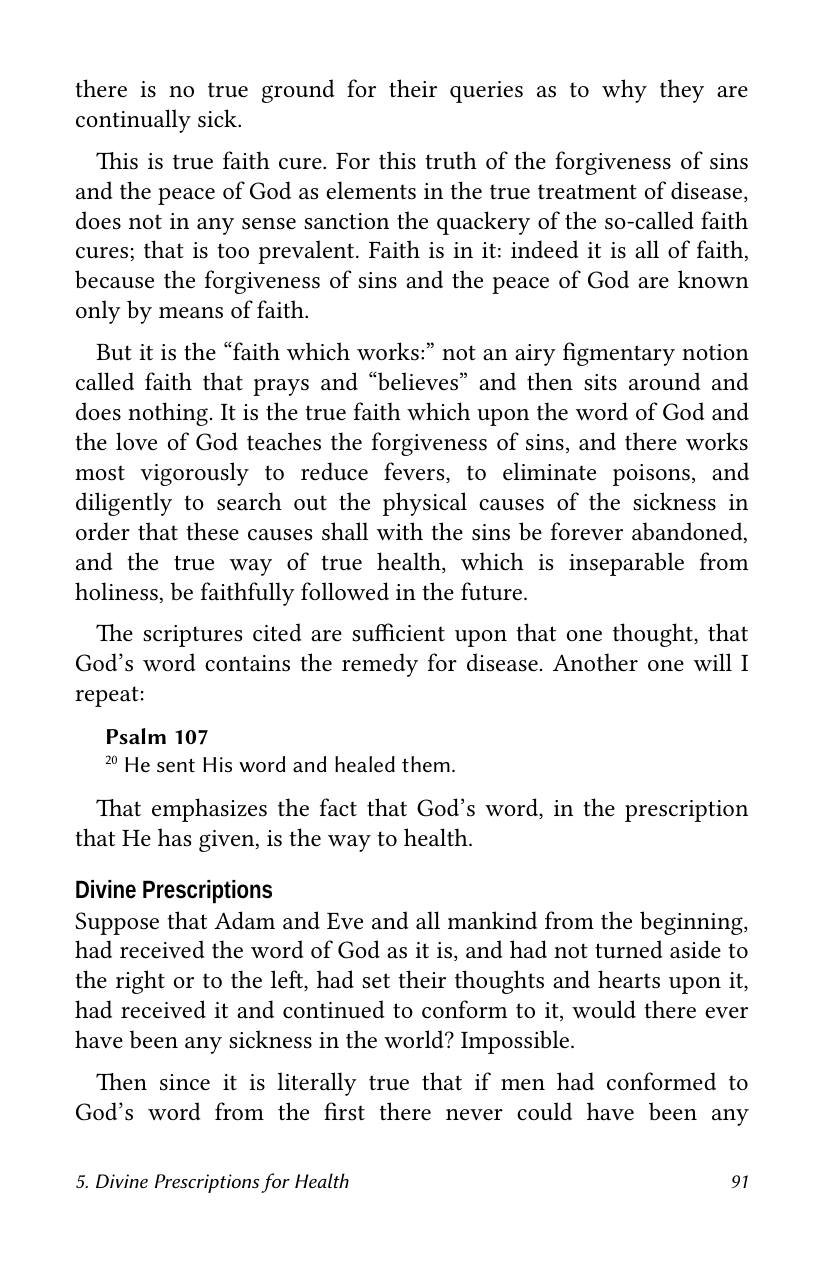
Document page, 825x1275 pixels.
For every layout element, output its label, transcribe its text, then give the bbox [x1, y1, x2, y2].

text there is no true ground for their queries as to why they are continually sick. [75, 75, 750, 133]
text The scriptures cited are sufficient upon that one thought, that God’s word contains the remedy for disease. Another one will I repeat: [75, 619, 750, 708]
text This is true faith cure. For this truth of the forgiveness of sins and the peace of God as elements in the true treatment of disease, does not in any sense sanction the quackery of the so-called faith cures; that is too prevalent. Faith is in it: indeed it is all of faith, because the forgiveness of sins and the peace of God are known only by means of faith. [75, 147, 750, 325]
text Psalm 107 [105, 724, 750, 750]
text But it is the “faith which works:” not an airy figmentary notion called faith that prays and “believes” and then sits around and does nothing. It is the true faith which upon the word of God and the love of God teaches the forgiveness of sins, and there works most vigorously to reduce fevers, to eliminate poisons, and diligently to search out the physical causes of the sickness in order that these causes shall with the sins be forever abandoned, and the true way of true health, which is inseparable from holiness, be faithfully followed in the future. [75, 338, 750, 606]
subtitle Divine Prescriptions [75, 875, 750, 904]
text Suppose that Adam and Eve and all mankind from the beginning, had received the word of God as it is, and had not turned aside to the right or to the left, had set their thoughts and hearts upon it, had received it and continued to conform to it, would there ever have been any sickness in the world? Impossible. [75, 907, 750, 1055]
text Then since it is literally true that if men had conformed to God’s word from the first there never could have been any [75, 1068, 750, 1127]
text 20 He sent His word and healed them. [105, 752, 720, 778]
text That emphasizes the fact that God’s word, in the prescription that He has given, is the way to health. [75, 794, 750, 853]
